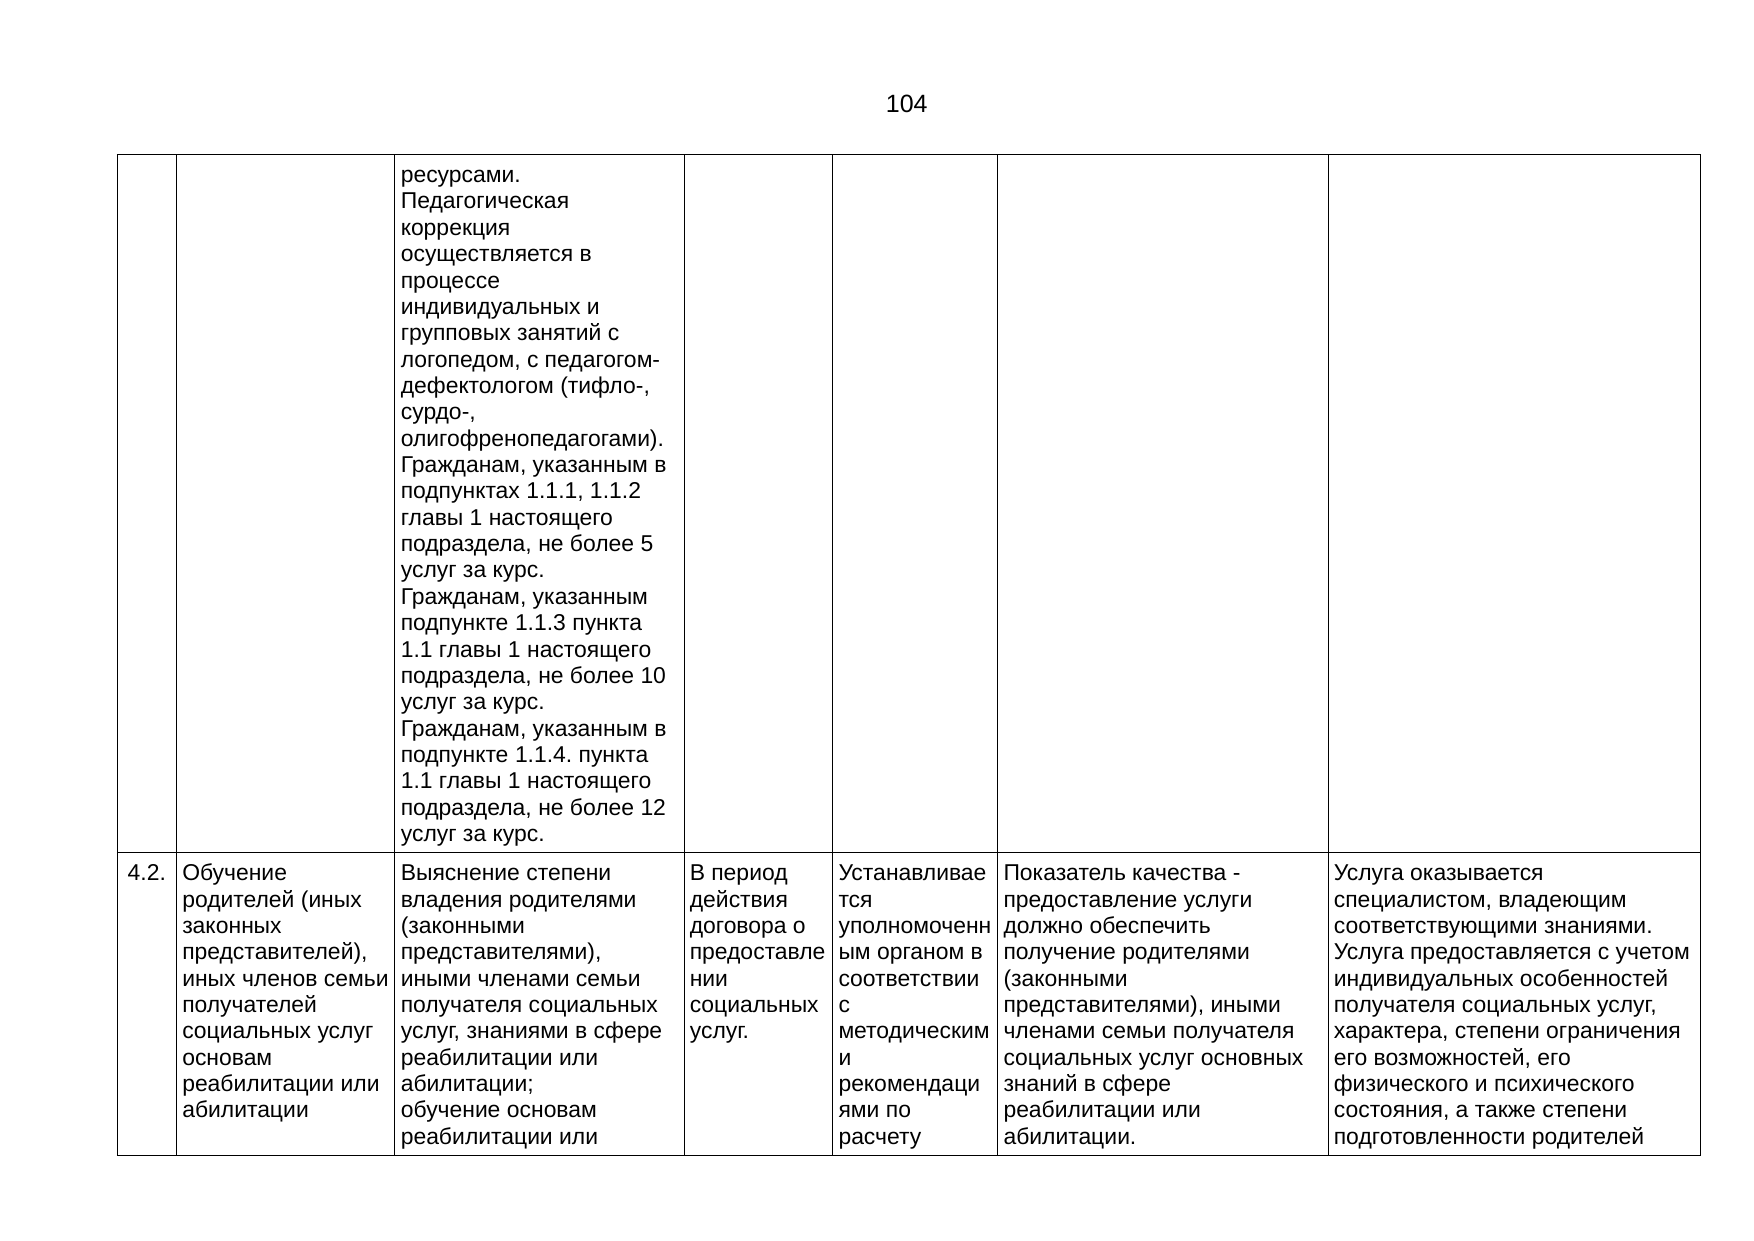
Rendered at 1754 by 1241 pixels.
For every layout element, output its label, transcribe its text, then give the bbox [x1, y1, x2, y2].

table_cell Услуга оказывается специалистом, владеющим соответствующими знаниями. Услуга предоставляется с учетом индивидуальных особенностей получателя социальных услуг, характера, степени ограничения его возможностей, его физического и психического состояния, а также степени подготовленности родителей [1329, 853, 1700, 1155]
table_cell Показатель качества - предоставление услуги должно обеспечить получение родителями (законными представителями), иными членами семьи получателя социальных услуг основных знаний в сфере реабилитации или абилитации. [998, 853, 1328, 1155]
table_cell Выяснение степени владения родителями (законными представителями), иными членами семьи получателя социальных услуг, знаниями в сфере реабилитации или абилитации; обучение основам реабилитации или [395, 853, 684, 1155]
table_cell В период действия договора о предоставлении социальных услуг. [685, 853, 832, 1155]
table_cell [177, 155, 394, 852]
table_cell [833, 155, 997, 852]
table_cell Устанавливается уполномоченным органом в соответствии с методическими рекомендациями по расчету [833, 853, 997, 1155]
table_cell [118, 155, 176, 852]
table_cell 4.2. [118, 853, 176, 1155]
table_cell [1329, 155, 1700, 852]
table_cell Обучение родителей (иных законных представителей), иных членов семьи получателей социальных услуг основам реабилитации или абилитации [177, 853, 394, 1155]
table_cell ресурсами. Педагогическая коррекция осуществляется в процессе индивидуальных и групповых занятий с логопедом, с педагогом-дефектологом (тифло-, сурдо-, олигофренопедагогами). Гражданам, указанным в подпунктах 1.1.1, 1.1.2 главы 1 настоящего подраздела, не более 5 услуг за курс. Гражданам, указанным подпункте 1.1.3 пункта 1.1 главы 1 настоящего подраздела, не более 10 услуг за курс. Гражданам, указанным в подпункте 1.1.4. пункта 1.1 главы 1 настоящего подраздела, не более 12 услуг за курс. [395, 155, 684, 852]
table_cell [998, 155, 1328, 852]
table_cell [685, 155, 832, 852]
